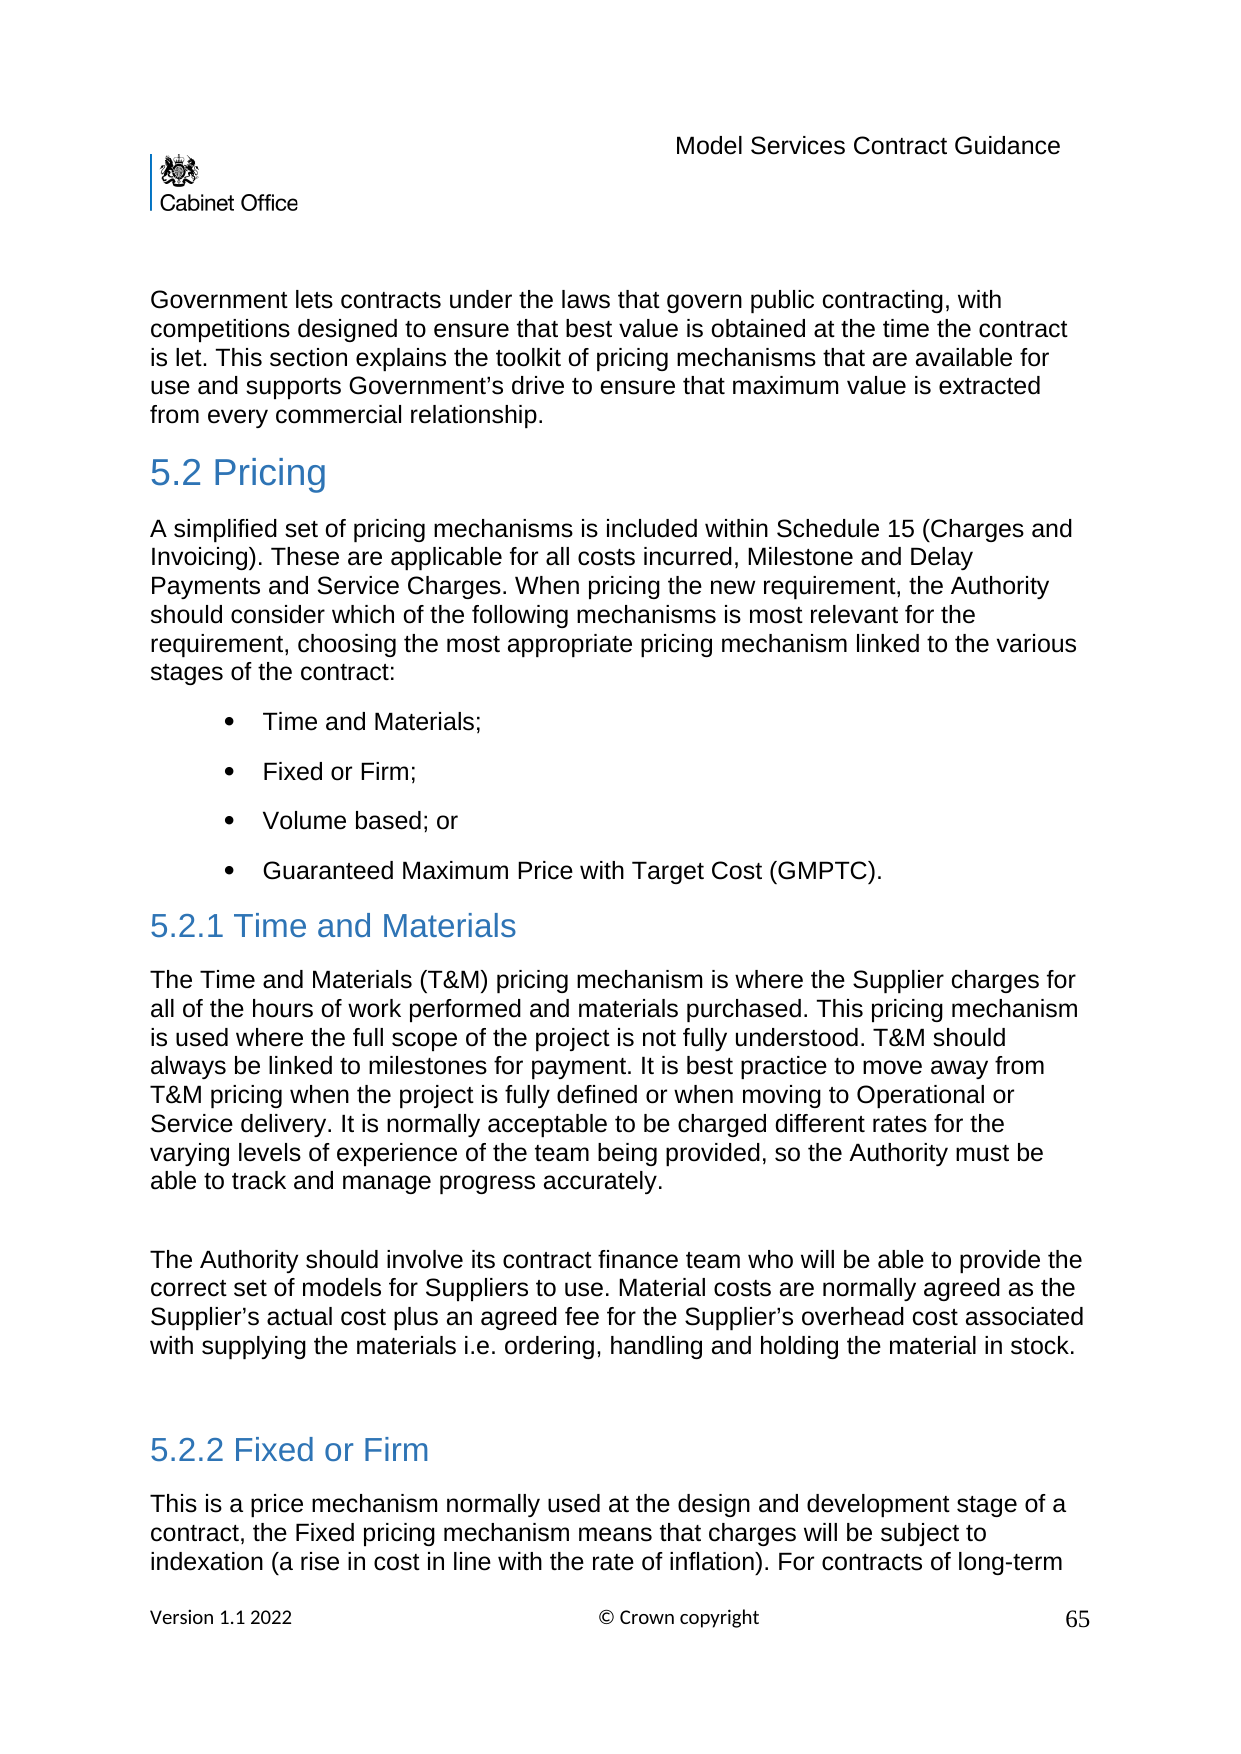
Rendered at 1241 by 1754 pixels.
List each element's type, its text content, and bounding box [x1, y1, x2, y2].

text 5.2.1 Time and Materials [150, 906, 1090, 944]
text 5.2 Pricing [150, 450, 1090, 493]
list Fixed or Firm; [225, 757, 1090, 786]
text A simplified set of pricing mechanisms is included within Schedule 15 (Charges and Invoicing). These are applicable for all costs incurred, Milestone and Delay Payments and Service Charges. When pricing the new requirement, the Authority should consider which of the following mechanisms is most relevant for the requirement, choosing the most appropriate pricing mechanism linked to the various stages of the contract: [150, 514, 1090, 686]
text The Authority should involve its contract finance team who will be able to provide the correct set of models for Suppliers to use. Material costs are normally agreed as the Supplier’s actual cost plus an agreed fee for the Supplier’s overhead cost associated with supplying the materials i.e. ordering, handling and holding the material in stock. [150, 1216, 1090, 1359]
text 5.2.2 Fixed or Firm [150, 1430, 1090, 1468]
text The Time and Materials (T&M) pricing mechanism is where the Supplier charges for all of the hours of work performed and materials purchased. This pricing mechanism is used where the full scope of the project is not fully understood. T&M should always be linked to milestones for payment. It is best practice to move away from T&M pricing when the project is fully defined or when moving to Operational or Service delivery. It is normally acceptable to be charged different rates for the varying levels of experience of the team being provided, so the Authority must be able to track and manage progress accurately. [150, 965, 1090, 1195]
list Time and Materials; [225, 707, 1090, 736]
text Government lets contracts under the laws that govern public contracting, with competitions designed to ensure that best value is obtained at the time the contract is let. This section explains the toolkit of pricing mechanisms that are available for use and supports Government’s drive to ensure that maximum value is extracted from every commercial relationship. [150, 285, 1090, 429]
text This is a price mechanism normally used at the design and development stage of a contract, the Fixed pricing mechanism means that charges will be subject to indexation (a rise in cost in line with the rate of inflation). For contracts of long-term [150, 1489, 1090, 1576]
list Guaranteed Maximum Price with Target Cost (GMPTC). [225, 856, 1090, 885]
list Volume based; or [225, 806, 1090, 835]
